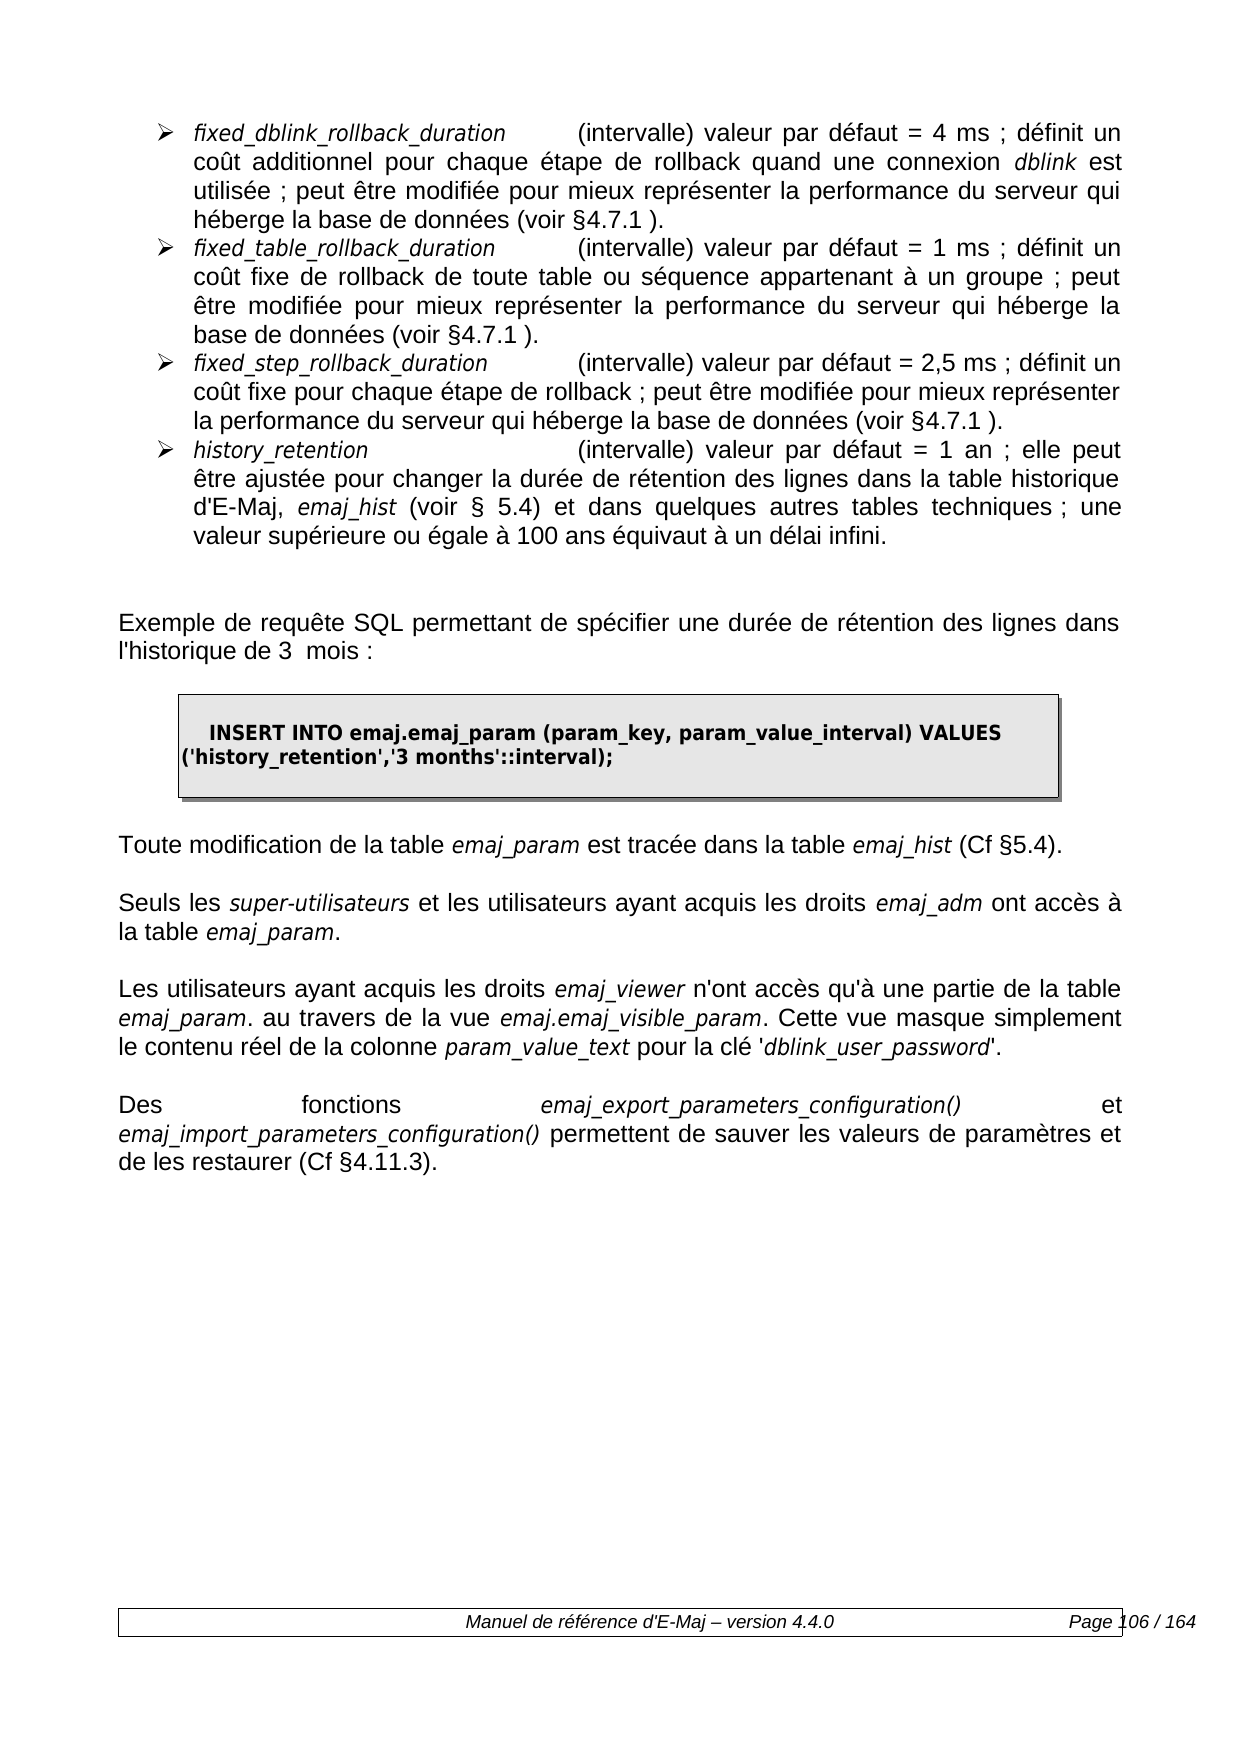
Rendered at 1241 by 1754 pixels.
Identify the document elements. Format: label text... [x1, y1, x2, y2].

list fixed_table_rollback_duration (intervalle) valeur par défaut = 1 ms ; définit un coût fixe de rollback de toute table ou séquence appartenant à un groupe ; peut être modifiée pour mieux représenter la performance du serveur qui héberge la base de données (voir §4.7.1 ). [156, 233, 1122, 348]
text Seuls les super-utilisateurs et les utilisateurs ayant acquis les droits emaj_adm ont accès à la table emaj_param. [118, 888, 1122, 946]
text Exemple de requête SQL permettant de spécifier une durée de rétention des lignes dans l'historique de 3 mois : [118, 607, 1122, 665]
list history_retention (intervalle) valeur par défaut = 1 an ; elle peut être ajustée pour changer la durée de rétention des lignes dans la table historique d'E-Maj, emaj_hist (voir § 5.4) et dans quelques autres tables techniques ; une valeur supérieure ou égale à 100 ans équivaut à un délai infini. [156, 435, 1122, 550]
list fixed_step_rollback_duration (intervalle) valeur par défaut = 2,5 ms ; définit un coût fixe pour chaque étape de rollback ; peut être modifiée pour mieux représenter la performance du serveur qui héberge la base de données (voir §4.7.1 ). [156, 348, 1122, 435]
text INSERT INTO emaj.emaj_param (param_key, param_value_interval) VALUES ('history_retention','3 months'::interval); [179, 718, 1058, 767]
list fixed_dblink_rollback_duration (intervalle) valeur par défaut = 4 ms ; définit un coût additionnel pour chaque étape de rollback quand une connexion dblink est utilisée ; peut être modifiée pour mieux représenter la performance du serveur qui héberge la base de données (voir §4.7.1 ). [156, 118, 1122, 233]
text Les utilisateurs ayant acquis les droits emaj_viewer n'ont accès qu'à une partie de la table emaj_param. au travers de la vue emaj.emaj_visible_param. Cette vue masque simplement le contenu réel de la colonne param_value_text pour la clé 'dblink_user_password'. [118, 974, 1122, 1061]
text Toute modification de la table emaj_param est tracée dans la table emaj_hist (Cf §5.4). [118, 830, 1122, 859]
text Des fonctions emaj_export_parameters_configuration() et emaj_import_parameters_configuration() permettent de sauver les valeurs de paramètres et de les restaurer (Cf §4.11.3). [118, 1090, 1122, 1176]
